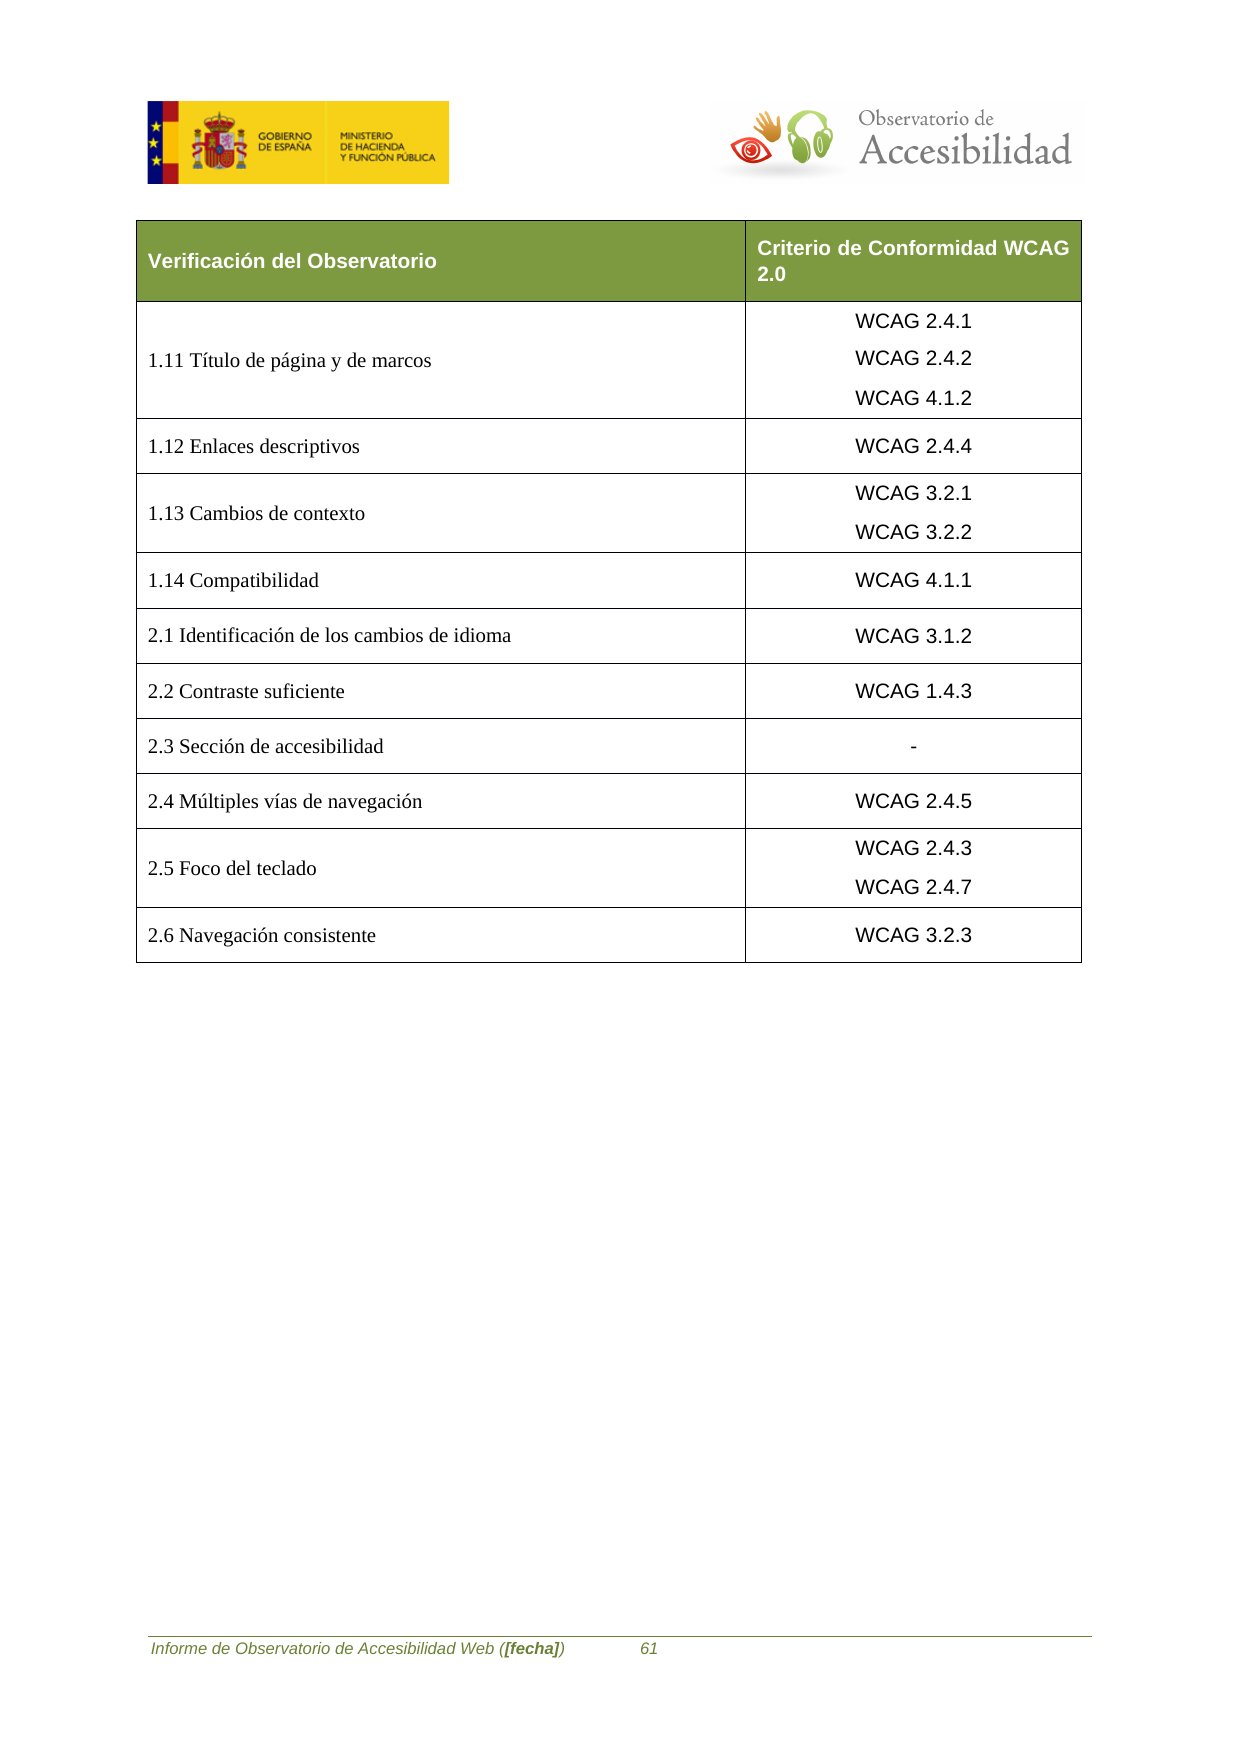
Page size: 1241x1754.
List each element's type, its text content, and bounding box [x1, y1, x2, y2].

table_cell 2.4 Múltiples vías de navegación [137, 774, 745, 828]
table_cell WCAG 1.4.3 [746, 664, 1081, 718]
table_cell WCAG 3.2.1 WCAG 3.2.2 [746, 474, 1081, 552]
table_cell 2.5 Foco del teclado [137, 829, 745, 907]
table_cell 1.14 Compatibilidad [137, 553, 745, 607]
table_cell WCAG 3.2.3 [746, 908, 1081, 962]
picture [710, 101, 1086, 184]
table_cell WCAG 2.4.3 WCAG 2.4.7 [746, 829, 1081, 907]
table_cell WCAG 2.4.1 WCAG 2.4.2 WCAG 4.1.2 [746, 302, 1081, 418]
table_cell 1.11 Título de página y de marcos [137, 302, 745, 418]
table_header Criterio de Conformidad WCAG 2.0 [746, 221, 1081, 301]
table_cell WCAG 2.4.4 [746, 419, 1081, 473]
table_cell WCAG 3.1.2 [746, 609, 1081, 662]
table_cell 2.2 Contraste suficiente [137, 664, 745, 718]
table_cell 1.12 Enlaces descriptivos [137, 419, 745, 473]
table_cell 1.13 Cambios de contexto [137, 474, 745, 552]
table_cell WCAG 2.4.5 [746, 774, 1081, 828]
table_header Verificación del Observatorio [137, 221, 745, 301]
table_cell 2.1 Identificación de los cambios de idioma [137, 609, 745, 662]
picture [147, 101, 450, 184]
table_cell WCAG 4.1.1 [746, 553, 1081, 607]
table_cell - [746, 719, 1081, 773]
table_cell 2.6 Navegación consistente [137, 908, 745, 962]
table_cell 2.3 Sección de accesibilidad [137, 719, 745, 773]
